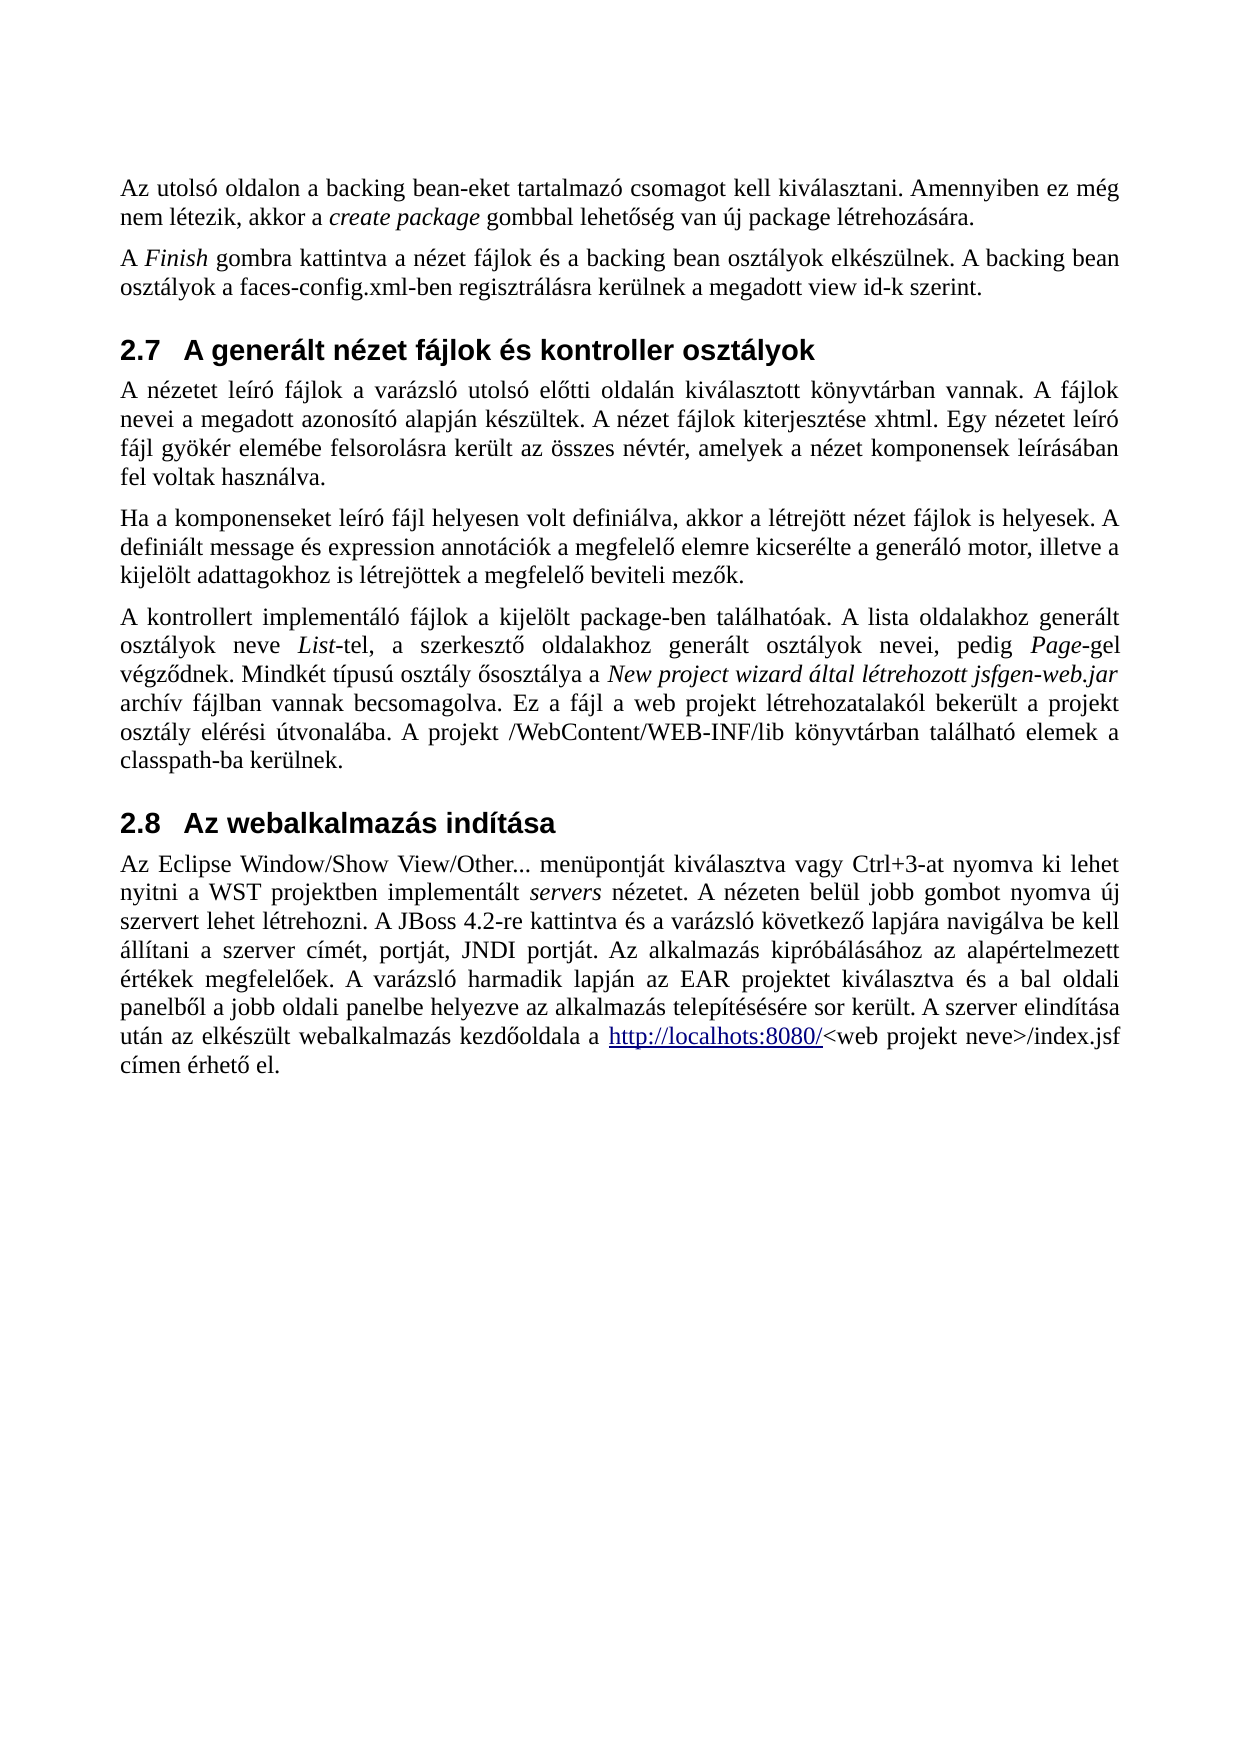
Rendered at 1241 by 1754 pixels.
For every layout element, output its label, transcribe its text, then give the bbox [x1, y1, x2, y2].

text A nézetet leíró fájlok a varázsló utolsó előtti oldalán kiválasztott könyvtárban vannak. A fájlok nevei a megadott azonosító alapján készültek. A nézet fájlok kiterjesztése xhtml. Egy nézetet leíró fájl gyökér elemébe felsorolásra került az összes névtér, amelyek a nézet komponensek leírásában fel voltak használva. [120, 376, 1121, 491]
subtitle A generált nézet fájlok és kontroller osztályok [120, 333, 1121, 367]
text Az utolsó oldalon a backing bean-eket tartalmazó csomagot kell kiválasztani. Amennyiben ez még nem létezik, akkor a create package gombbal lehetőség van új package létrehozására. [120, 173, 1121, 231]
text Az Eclipse Window/Show View/Other... menüpontját kiválasztva vagy Ctrl+3-at nyomva ki lehet nyitni a WST projektben implementált servers nézetet. A nézeten belül jobb gombot nyomva új szervert lehet létrehozni. A JBoss 4.2-re kattintva és a varázsló következő lapjára navigálva be kell állítani a szerver címét, portját, JNDI portját. Az alkalmazás kipróbálásához az alapértelmezett értékek megfelelőek. A varázsló harmadik lapján az EAR projektet kiválasztva és a bal oldali panelből a jobb oldali panelbe helyezve az alkalmazás telepítésésére sor került. A szerver elindítása után az elkészült webalkalmazás kezdőoldala a http://localhots:8080/<web projekt neve>/index.jsf címen érhető el. [120, 849, 1121, 1079]
text Ha a komponenseket leíró fájl helyesen volt definiálva, akkor a létrejött nézet fájlok is helyesek. A definiált message és expression annotációk a megfelelő elemre kicserélte a generáló motor, illetve a kijelölt adattagokhoz is létrejöttek a megfelelő beviteli mezők. [120, 503, 1121, 589]
text A kontrollert implementáló fájlok a kijelölt package-ben találhatóak. A lista oldalakhoz generált osztályok neve List-tel, a szerkesztő oldalakhoz generált osztályok nevei, pedig Page-gel végződnek. Mindkét típusú osztály ősosztálya a New project wizard által létrehozott jsfgen-web.jar archív fájlban vannak becsomagolva. Ez a fájl a web projekt létrehozatalakól bekerült a projekt osztály elérési útvonalába. A projekt /WebContent/WEB-INF/lib könyvtárban található elemek a classpath-ba kerülnek. [120, 602, 1121, 774]
subtitle Az webalkalmazás indítása [120, 806, 1121, 840]
text A Finish gombra kattintva a nézet fájlok és a backing bean osztályok elkészülnek. A backing bean osztályok a faces-config.xml-ben regisztrálásra kerülnek a megadott view id-k szerint. [120, 243, 1121, 301]
